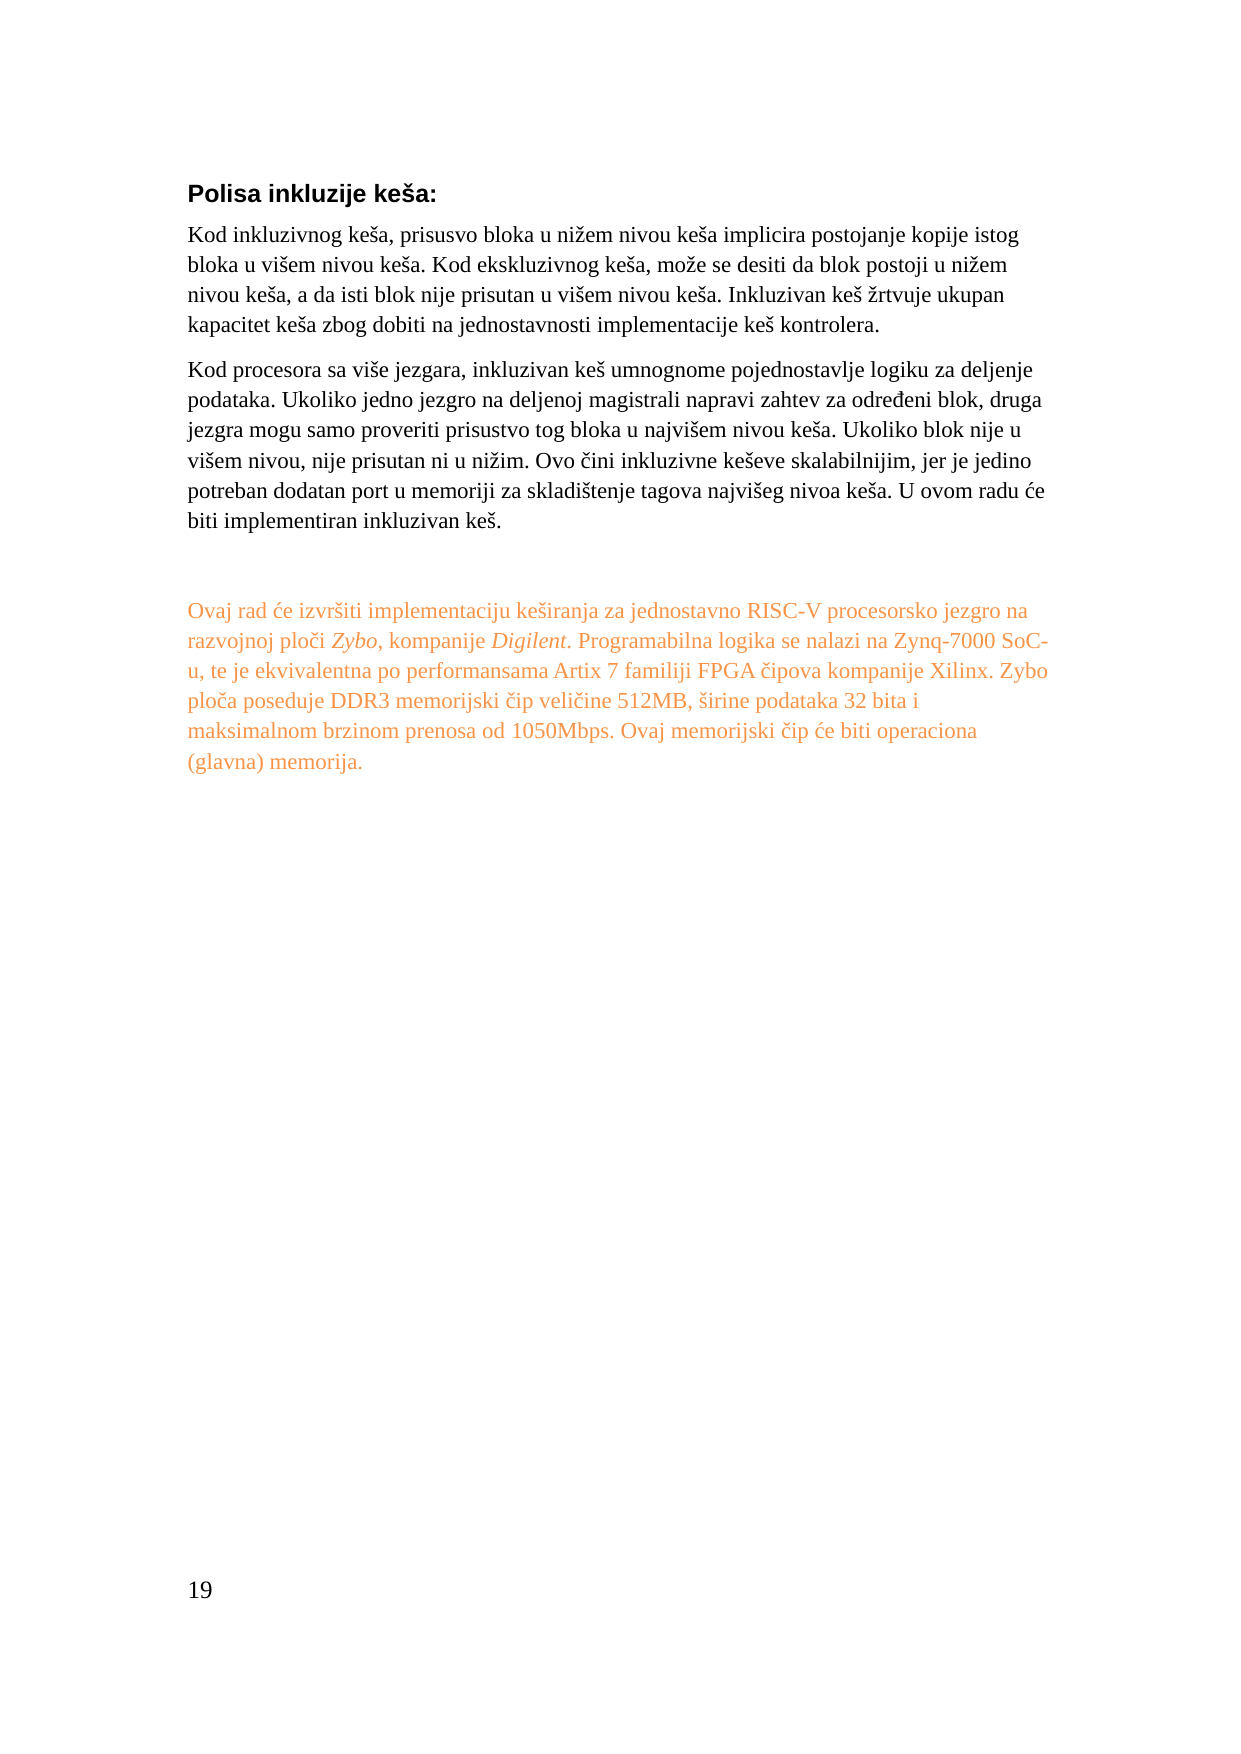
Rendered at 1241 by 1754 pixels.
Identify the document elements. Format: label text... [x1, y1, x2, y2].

text Ovaj rad će izvršiti implementaciju keširanja za jednostavno RISC-V procesorsko jezgro na razvojnoj ploči Zybo, kompanije Digilent. Programabilna logika se nalazi na Zynq-7000 SoC-u, te je ekvivalentna po performansama Artix 7 familiji FPGA čipova kompanije Xilinx. Zybo ploča poseduje DDR3 memorijski čip veličine 512MB, širine podataka 32 bita i maksimalnom brzinom prenosa od 1050Mbps. Ovaj memorijski čip će biti operaciona (glavna) memorija. [187, 597, 1053, 774]
text Kod inkluzivnog keša, prisusvo bloka u nižem nivou keša implicira postojanje kopije istog bloka u višem nivou keša. Kod ekskluzivnog keša, može se desiti da blok postoji u nižem nivou keša, a da isti blok nije prisutan u višem nivou keša. Inkluzivan keš žrtvuje ukupan kapacitet keša zbog dobiti na jednostavnosti implementacije keš kontrolera. [187, 221, 1053, 338]
text Kod procesora sa više jezgara, inkluzivan keš umnognome pojednostavlje logiku za deljenje podataka. Ukoliko jedno jezgro na deljenoj magistrali napravi zahtev za određeni blok, druga jezgra mogu samo proveriti prisustvo tog bloka u najvišem nivou keša. Ukoliko blok nije u višem nivou, nije prisutan ni u nižim. Ovo čini inkluzivne keševe skalabilnijim, jer je jedino potreban dodatan port u memoriji za skladištenje tagova najvišeg nivoa keša. U ovom radu će biti implementiran inkluzivan keš. [187, 356, 1053, 533]
subtitle Polisa inkluzije keša: [187, 179, 1053, 208]
